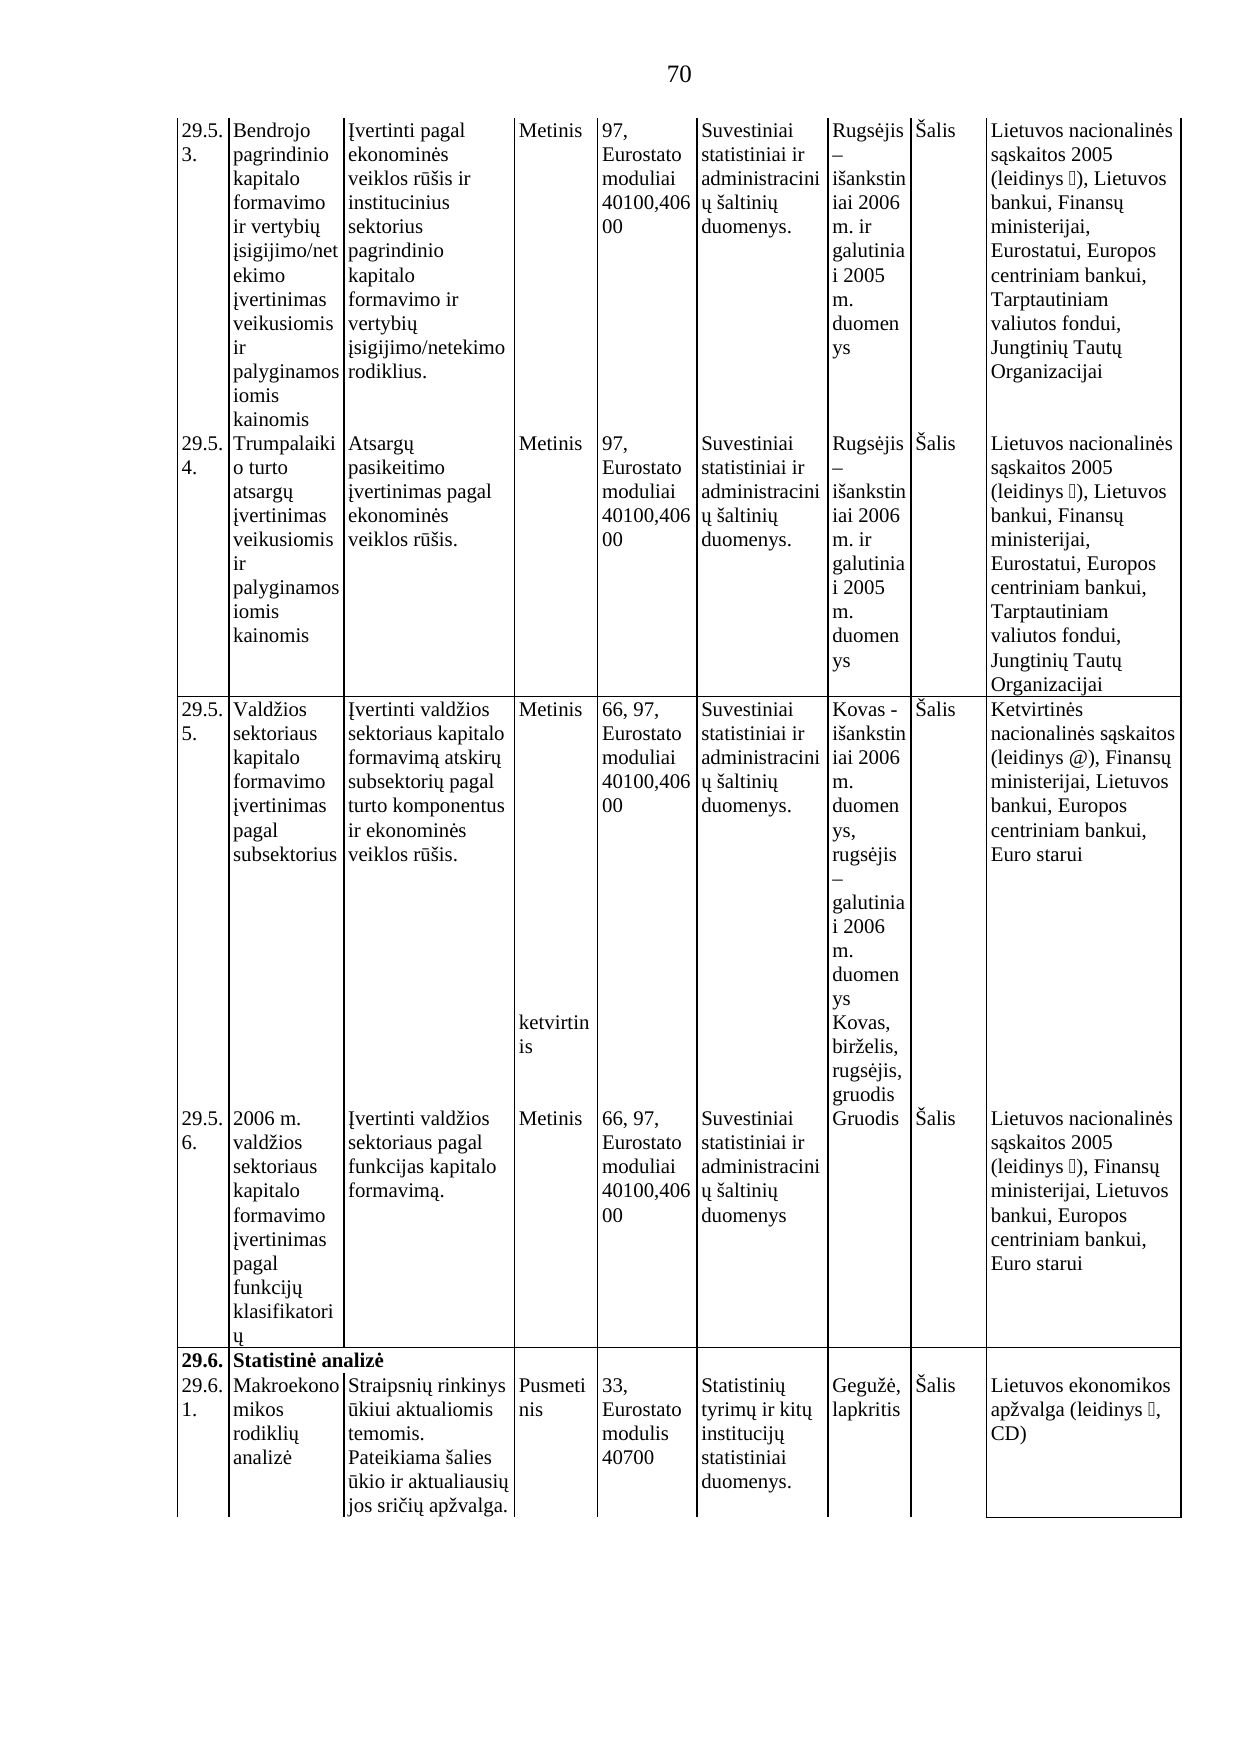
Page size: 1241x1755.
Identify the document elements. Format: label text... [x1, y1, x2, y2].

table_cell [230, 1010, 343, 1106]
table_cell Lietuvos nacionalinės sąskaitos 2005 (leidinys ), Lietuvos bankui, Finansų ministerijai, Eurostatui, Europos centriniam bankui, Tarptautiniam valiutos fondui, Jungtinių Tautų Organizacijai [987, 118, 1180, 431]
table_cell Gruodis [829, 1106, 910, 1347]
table_cell 29.5.3. [178, 118, 228, 431]
table_cell Rugsėjis – išankstiniai 2006 m. ir galutiniai 2005 m. duomenys [829, 118, 910, 431]
table_cell Suvestiniai statistiniai ir administracinių šaltinių duomenys. [698, 697, 827, 1010]
table_cell Ketvirtinės nacionalinės sąskaitos (leidinys @), Finansų ministerijai, Lietuvos bankui, Europos centriniam bankui, Euro starui [987, 697, 1180, 1010]
table_cell 29.5.6. [178, 1106, 228, 1347]
table_cell ketvirtinis [515, 1010, 597, 1106]
table_cell 66, 97, Eurostato moduliai 40100,40600 [598, 1106, 696, 1347]
table_cell 97, Eurostato moduliai 40100,40600 [598, 431, 696, 696]
table_cell Metinis [515, 697, 597, 1010]
table_cell [982, 1348, 986, 1372]
table_cell Lietuvos nacionalinės sąskaitos 2005 (leidinys ), Finansų ministerijai, Lietuvos bankui, Europos centriniam bankui, Euro starui [987, 1106, 1180, 1347]
table_cell [593, 1348, 597, 1372]
table_cell Pusmetinis [515, 1373, 597, 1517]
table_cell Suvestiniai statistiniai ir administracinių šaltinių duomenys. [698, 118, 827, 431]
table_cell [598, 1348, 602, 1372]
table_cell 66, 97, Eurostato moduliai 40100,40600 [598, 697, 696, 1010]
table_cell Šalis [912, 431, 986, 696]
table_cell Metinis [515, 431, 597, 696]
table_cell Rugsėjis – išankstiniai 2006 m. ir galutiniai 2005 m. duomenys [829, 431, 910, 696]
table_cell Suvestiniai statistiniai ir administracinių šaltinių duomenys. [698, 431, 827, 696]
table_cell [515, 1348, 519, 1372]
table_cell [598, 1010, 696, 1106]
table_cell Šalis [912, 1106, 986, 1347]
table_cell Statistinių tyrimų ir kitų institucijų statistiniai duomenys. [698, 1373, 827, 1517]
table_cell [698, 1010, 827, 1106]
table_cell [178, 1010, 228, 1106]
table_cell Šalis [912, 1373, 986, 1517]
table_cell [987, 1348, 991, 1372]
table_cell Gegužė, lapkritis [829, 1373, 910, 1517]
table_cell Šalis [912, 697, 986, 1010]
table_cell Makroekonomikos rodiklių analizė [230, 1373, 343, 1517]
table_cell Atsargų pasikeitimo įvertinimas pagal ekonominės veiklos rūšis. [345, 431, 514, 696]
table_cell Metinis [515, 1106, 597, 1347]
table_cell [987, 1010, 1180, 1106]
table_cell Valdžios sektoriaus kapitalo formavimo įvertinimas pagal subsektorius [230, 697, 343, 1010]
table_cell Šalis [912, 118, 986, 431]
table_cell 29.5.4. [178, 431, 228, 696]
table_cell [345, 1010, 514, 1106]
table_cell 29.5.5. [178, 697, 228, 1010]
table_cell Suvestiniai statistiniai ir administracinių šaltinių duomenys [698, 1106, 827, 1347]
table_cell [912, 1010, 986, 1106]
table_cell Trumpalaikio turto atsargų įvertinimas veikusiomis ir palyginamosiomis kainomis [230, 431, 343, 696]
table_cell 97, Eurostato moduliai 40100,40600 [598, 118, 696, 431]
table_cell Įvertinti pagal ekonominės veiklos rūšis ir institucinius sektorius pagrindinio kapitalo formavimo ir vertybių įsigijimo/netekimo rodiklius. [345, 118, 514, 431]
table_cell Įvertinti valdžios sektoriaus pagal funkcijas kapitalo formavimą. [345, 1106, 514, 1347]
table_cell 29.6.1. [178, 1373, 228, 1517]
table_cell Metinis [515, 118, 597, 431]
table_cell Lietuvos ekonomikos apžvalga (leidinys , CD) [987, 1373, 1180, 1517]
table_cell 33, Eurostato modulis 40700 [598, 1373, 696, 1517]
table_cell Įvertinti valdžios sektoriaus kapitalo formavimą atskirų subsektorių pagal turto komponentus ir ekonominės veiklos rūšis. [345, 697, 514, 1010]
